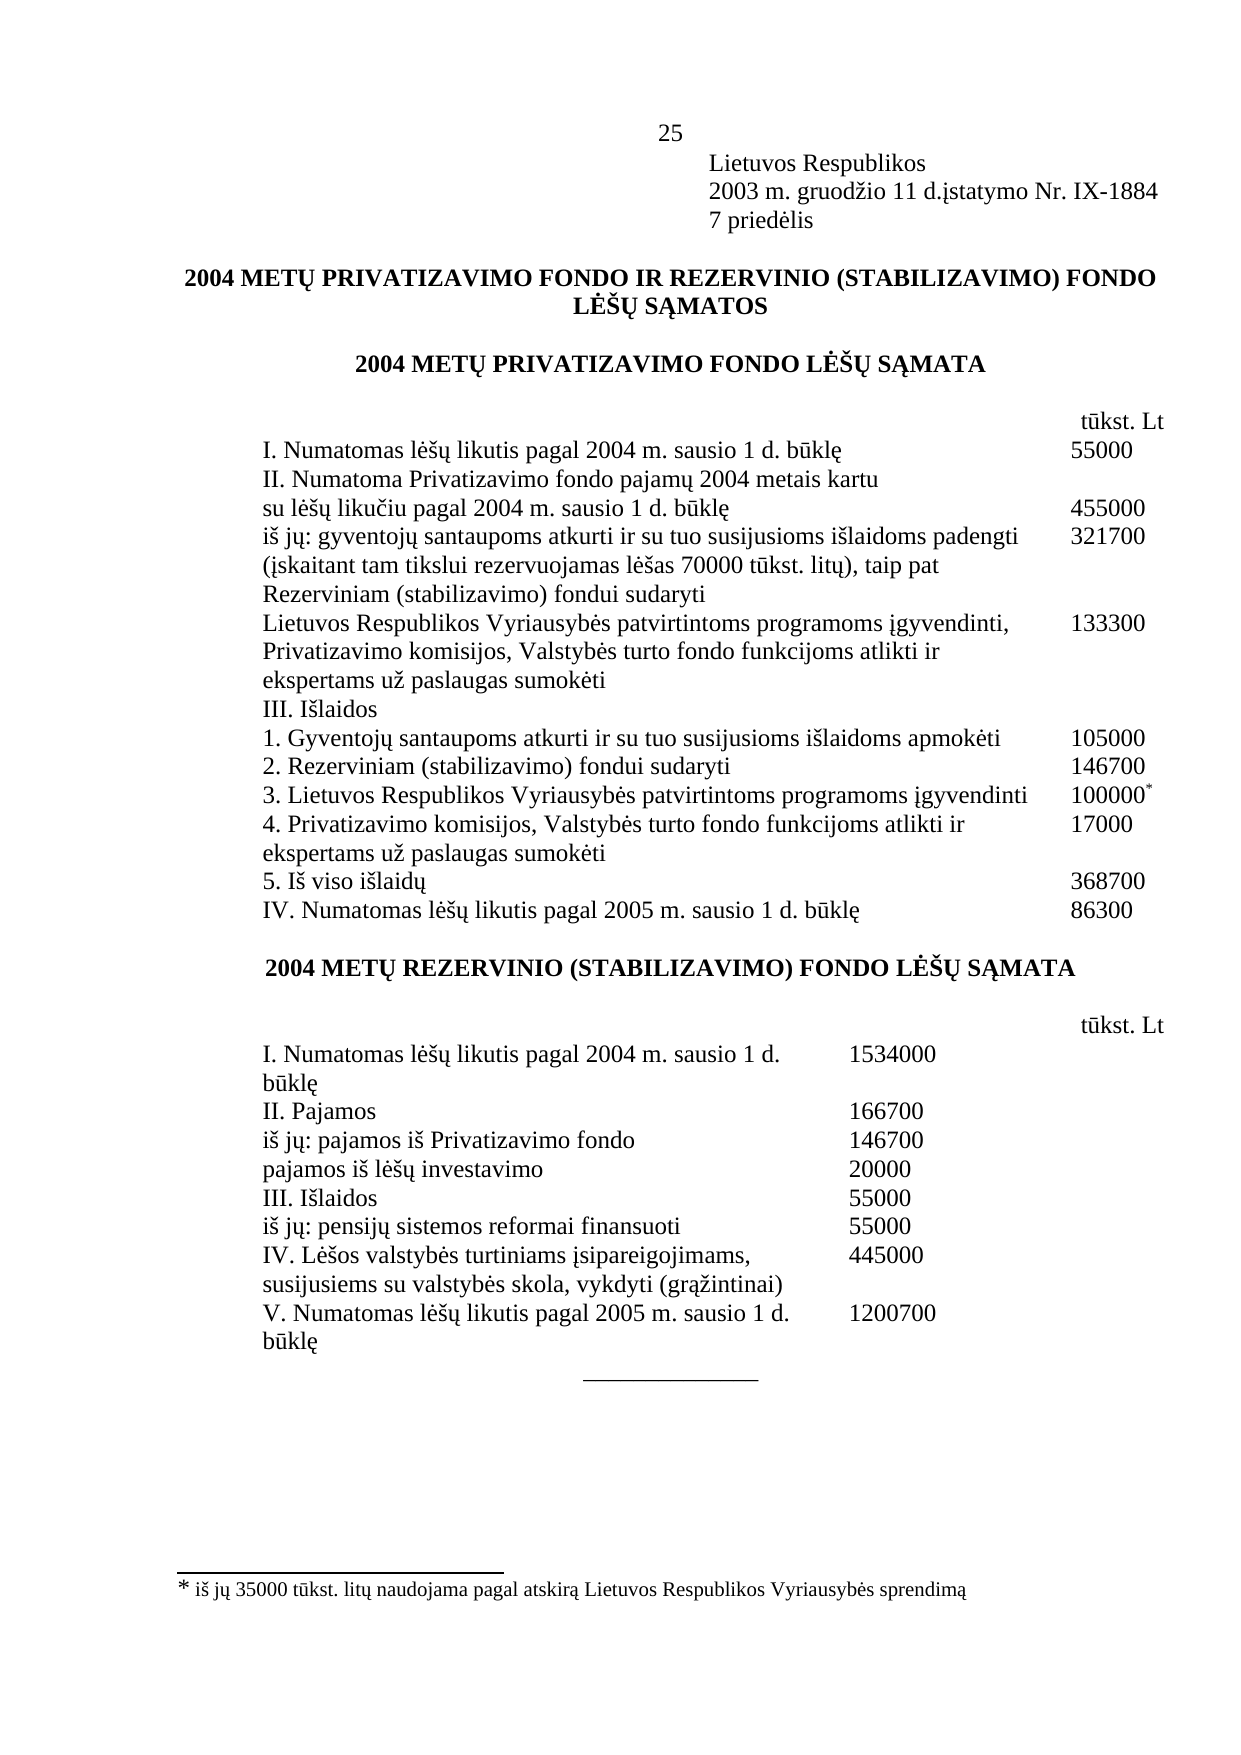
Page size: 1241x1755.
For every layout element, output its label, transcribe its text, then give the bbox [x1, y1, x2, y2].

table_header 55000 [1059, 435, 1181, 464]
table_cell 3. Lietuvos Respublikos Vyriausybės patvirtintoms programoms įgyvendinti [177, 780, 1059, 809]
text 2004 METŲ PRIVATIZAVIMO FONDO LĖŠŲ SĄMATA [177, 349, 1164, 378]
table_cell iš jų: gyventojų santaupoms atkurti ir su tuo susijusioms išlaidoms padengti (įskaitant tam tikslui rezervuojamas lėšas 70000 tūkst. litų), taip pat Rezerviniam (stabilizavimo) fondui sudaryti [177, 521, 1059, 608]
table_cell V. Numatomas lėšų likutis pagal 2005 m. sausio 1 d. būklę [177, 1298, 837, 1355]
text 2003 m. gruodžio 11 d.įstatymo Nr. IX-1884 [177, 176, 1164, 205]
table_cell 445000 [837, 1240, 1181, 1298]
table_cell 105000 [1059, 723, 1181, 751]
table_cell II. Numatoma Privatizavimo fondo pajamų 2004 metais kartu [177, 464, 1059, 493]
table_cell 1. Gyventojų santaupoms atkurti ir su tuo susijusioms išlaidoms apmokėti [177, 723, 1059, 751]
table_cell 368700 [1059, 866, 1181, 895]
text 2004 METŲ PRIVATIZAVIMO FONDO IR REZERVINIO (STABILIZAVIMO) FONDO LĖŠŲ SĄMATOS [177, 263, 1164, 320]
table_header I. Numatomas lėšų likutis pagal 2004 m. sausio 1 d. būklę [177, 1039, 837, 1096]
table_header 1534000 [837, 1039, 1181, 1096]
table_cell 455000 [1059, 493, 1181, 521]
table_cell 133300 [1059, 608, 1181, 694]
table_cell 17000 [1059, 809, 1181, 866]
table_cell [1059, 464, 1181, 493]
table_cell 1200700 [837, 1298, 1181, 1355]
table_cell Lietuvos Respublikos Vyriausybės patvirtintoms programoms įgyvendinti, Privatizavimo komisijos, Valstybės turto fondo funkcijoms atlikti ir ekspertams už paslaugas sumokėti [177, 608, 1059, 694]
table_cell 146700 [1059, 751, 1181, 780]
table_cell IV. Lėšos valstybės turtiniams įsipareigojimams, susijusiems su valstybės skola, vykdyti (grąžintinai) [177, 1240, 837, 1298]
table_cell [1059, 694, 1181, 723]
table_cell 2. Rezerviniam (stabilizavimo) fondui sudaryti [177, 751, 1059, 780]
table_cell 20000 [837, 1154, 1181, 1183]
table_cell 5. Iš viso išlaidų [177, 866, 1059, 895]
table_cell 55000 [837, 1211, 1181, 1240]
table_cell 86300 [1059, 895, 1181, 924]
table_cell 55000 [837, 1183, 1181, 1211]
table_cell II. Pajamos [177, 1096, 837, 1125]
table_cell 4. Privatizavimo komisijos, Valstybės turto fondo funkcijoms atlikti ir ekspertams už paslaugas sumokėti [177, 809, 1059, 866]
text tūkst. Lt [177, 1010, 1164, 1039]
table_cell su lėšų likučiu pagal 2004 m. sausio 1 d. būklę [177, 493, 1059, 521]
text tūkst. Lt [177, 406, 1164, 435]
text 2004 METŲ REZERVINIO (STABILIZAVIMO) FONDO LĖŠŲ SĄMATA [177, 953, 1164, 981]
table_cell pajamos iš lėšų investavimo [177, 1154, 837, 1183]
table_cell 321700 [1059, 521, 1181, 608]
table_cell III. Išlaidos [177, 1183, 837, 1211]
text ______________ [177, 1355, 1164, 1384]
text Lietuvos Respublikos [177, 148, 1164, 176]
table_cell IV. Numatomas lėšų likutis pagal 2005 m. sausio 1 d. būklę [177, 895, 1059, 924]
table_cell iš jų: pensijų sistemos reformai finansuoti [177, 1211, 837, 1240]
table_header I. Numatomas lėšų likutis pagal 2004 m. sausio 1 d. būklę [177, 435, 1059, 464]
text 7 priedėlis [177, 205, 1164, 234]
table_cell III. Išlaidos [177, 694, 1059, 723]
table_cell 166700 [837, 1096, 1181, 1125]
table_cell iš jų: pajamos iš Privatizavimo fondo [177, 1125, 837, 1154]
table_cell 100000 [1059, 780, 1181, 809]
table_cell 146700 [837, 1125, 1181, 1154]
